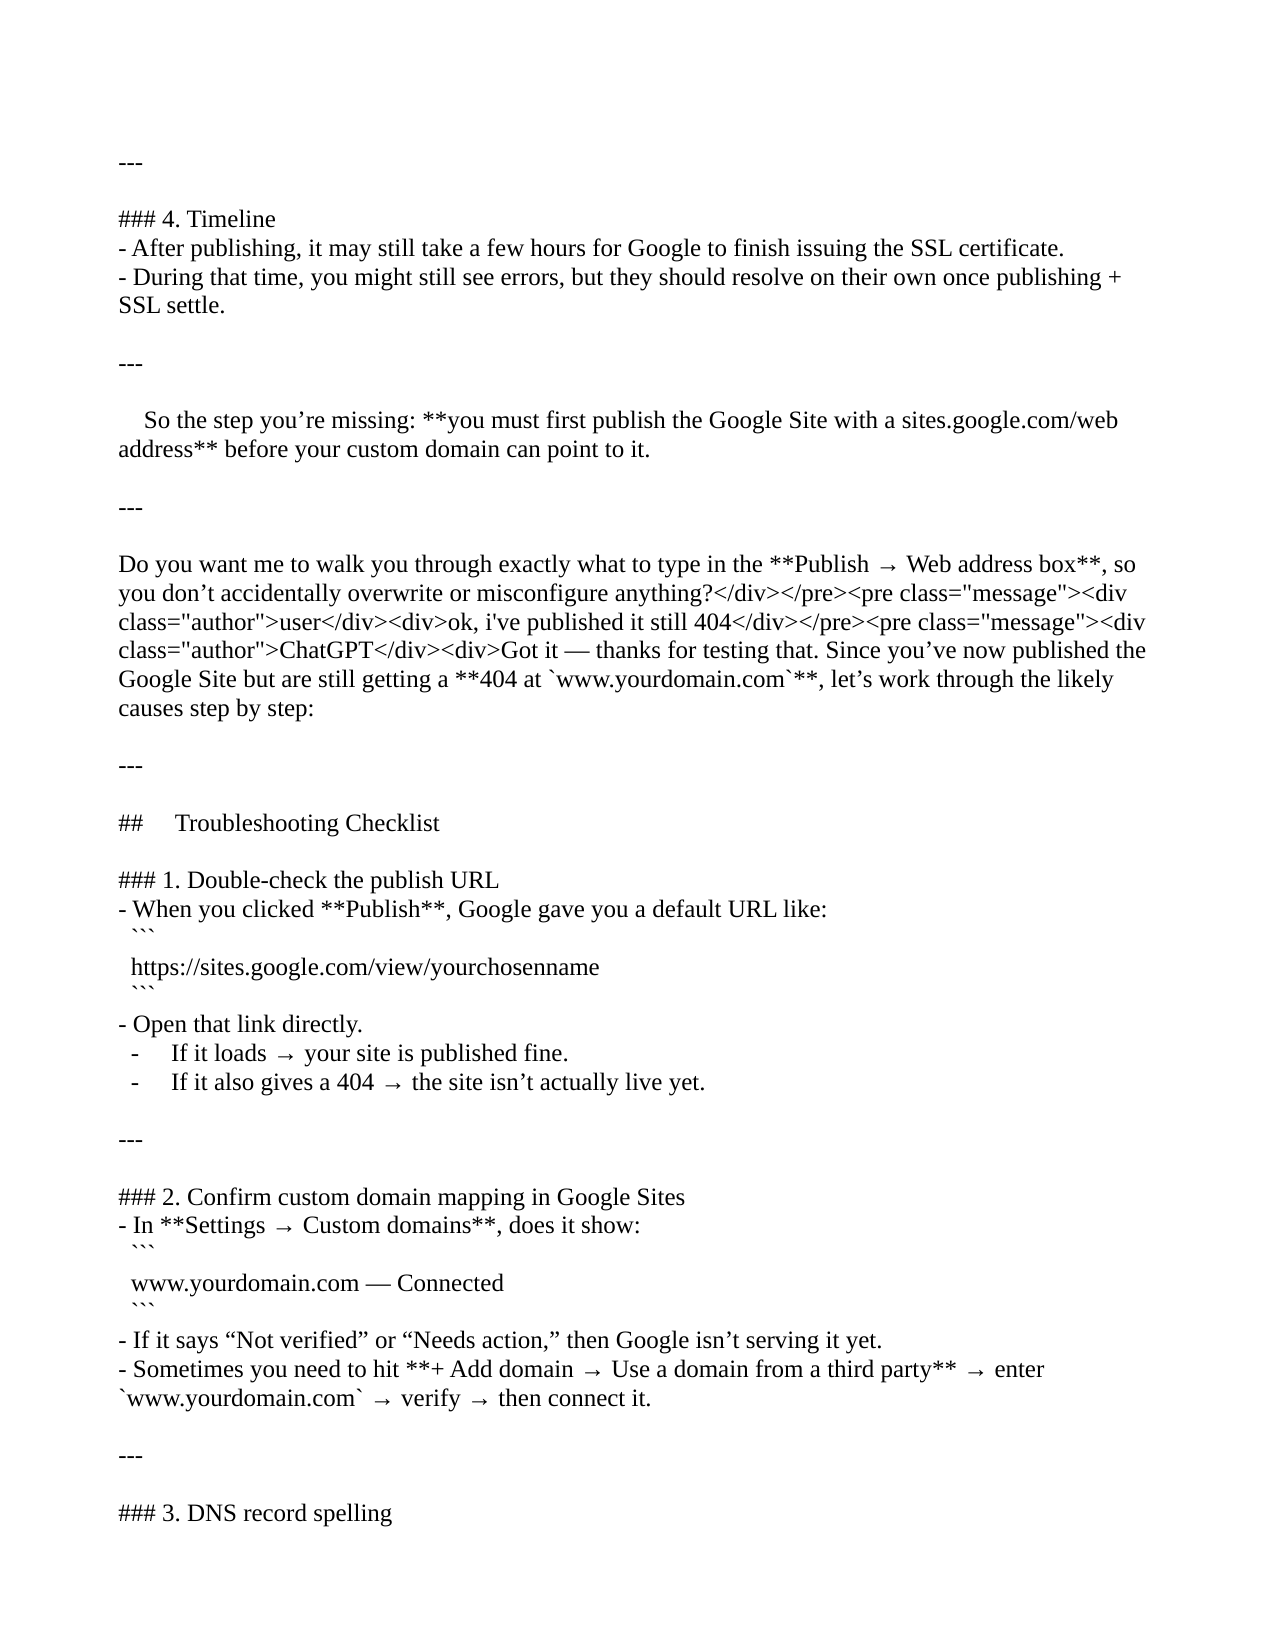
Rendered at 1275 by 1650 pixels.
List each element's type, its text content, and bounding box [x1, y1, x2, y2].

text - ❌ If it also gives a 404 → the site isn’t actually live yet. [118, 1067, 1157, 1096]
text --- [118, 492, 1157, 521]
text --- [118, 1124, 1157, 1153]
text --- [118, 348, 1157, 377]
text ### 1. Double-check the publish URL [118, 866, 1157, 894]
text --- [118, 147, 1157, 176]
text - During that time, you might still see errors, but they should resolve on their own once publishing + SSL settle. [118, 262, 1157, 319]
text - Sometimes you need to hit **+ Add domain → Use a domain from a third party** → enter `www.yourdomain.com` → verify → then connect it. [118, 1354, 1157, 1412]
text www.yourdomain.com — Connected [118, 1268, 1157, 1297]
text - After publishing, it may still take a few hours for Google to finish issuing the SSL certificate. [118, 233, 1157, 262]
text ``` [118, 923, 1157, 952]
text ``` [118, 1297, 1157, 1326]
text - If it says “Not verified” or “Needs action,” then Google isn’t serving it yet. [118, 1326, 1157, 1354]
text Do you want me to walk you through exactly what to type in the **Publish → Web address box**, so you don’t accidentally overwrite or misconfigure anything?</div></pre><pre class="message"><div class="author">user</div><div>ok, i've published it still 404</div></pre><pre class="message"><div class="author">ChatGPT</div><div>Got it — thanks for testing that. Since you’ve now published the Google Site but are still getting a **404 at `www.yourdomain.com`**, let’s work through the likely causes step by step: [118, 549, 1157, 722]
text - ✅ If it loads → your site is published fine. [118, 1038, 1157, 1067]
text - Open that link directly. [118, 1009, 1157, 1038]
text - In **Settings → Custom domains**, does it show: [118, 1211, 1157, 1239]
text ✅ So the step you’re missing: **you must first publish the Google Site with a sites.google.com/web address** before your custom domain can point to it. [118, 406, 1157, 463]
text --- [118, 751, 1157, 779]
text ## 🔎 Troubleshooting Checklist [118, 808, 1157, 837]
text - When you clicked **Publish**, Google gave you a default URL like: [118, 894, 1157, 923]
text https://sites.google.com/view/yourchosenname [118, 952, 1157, 981]
text ``` [118, 981, 1157, 1009]
text ### 4. Timeline [118, 204, 1157, 233]
text ### 3. DNS record spelling [118, 1498, 1157, 1527]
text ### 2. Confirm custom domain mapping in Google Sites [118, 1182, 1157, 1211]
text ``` [118, 1239, 1157, 1268]
text --- [118, 1441, 1157, 1469]
